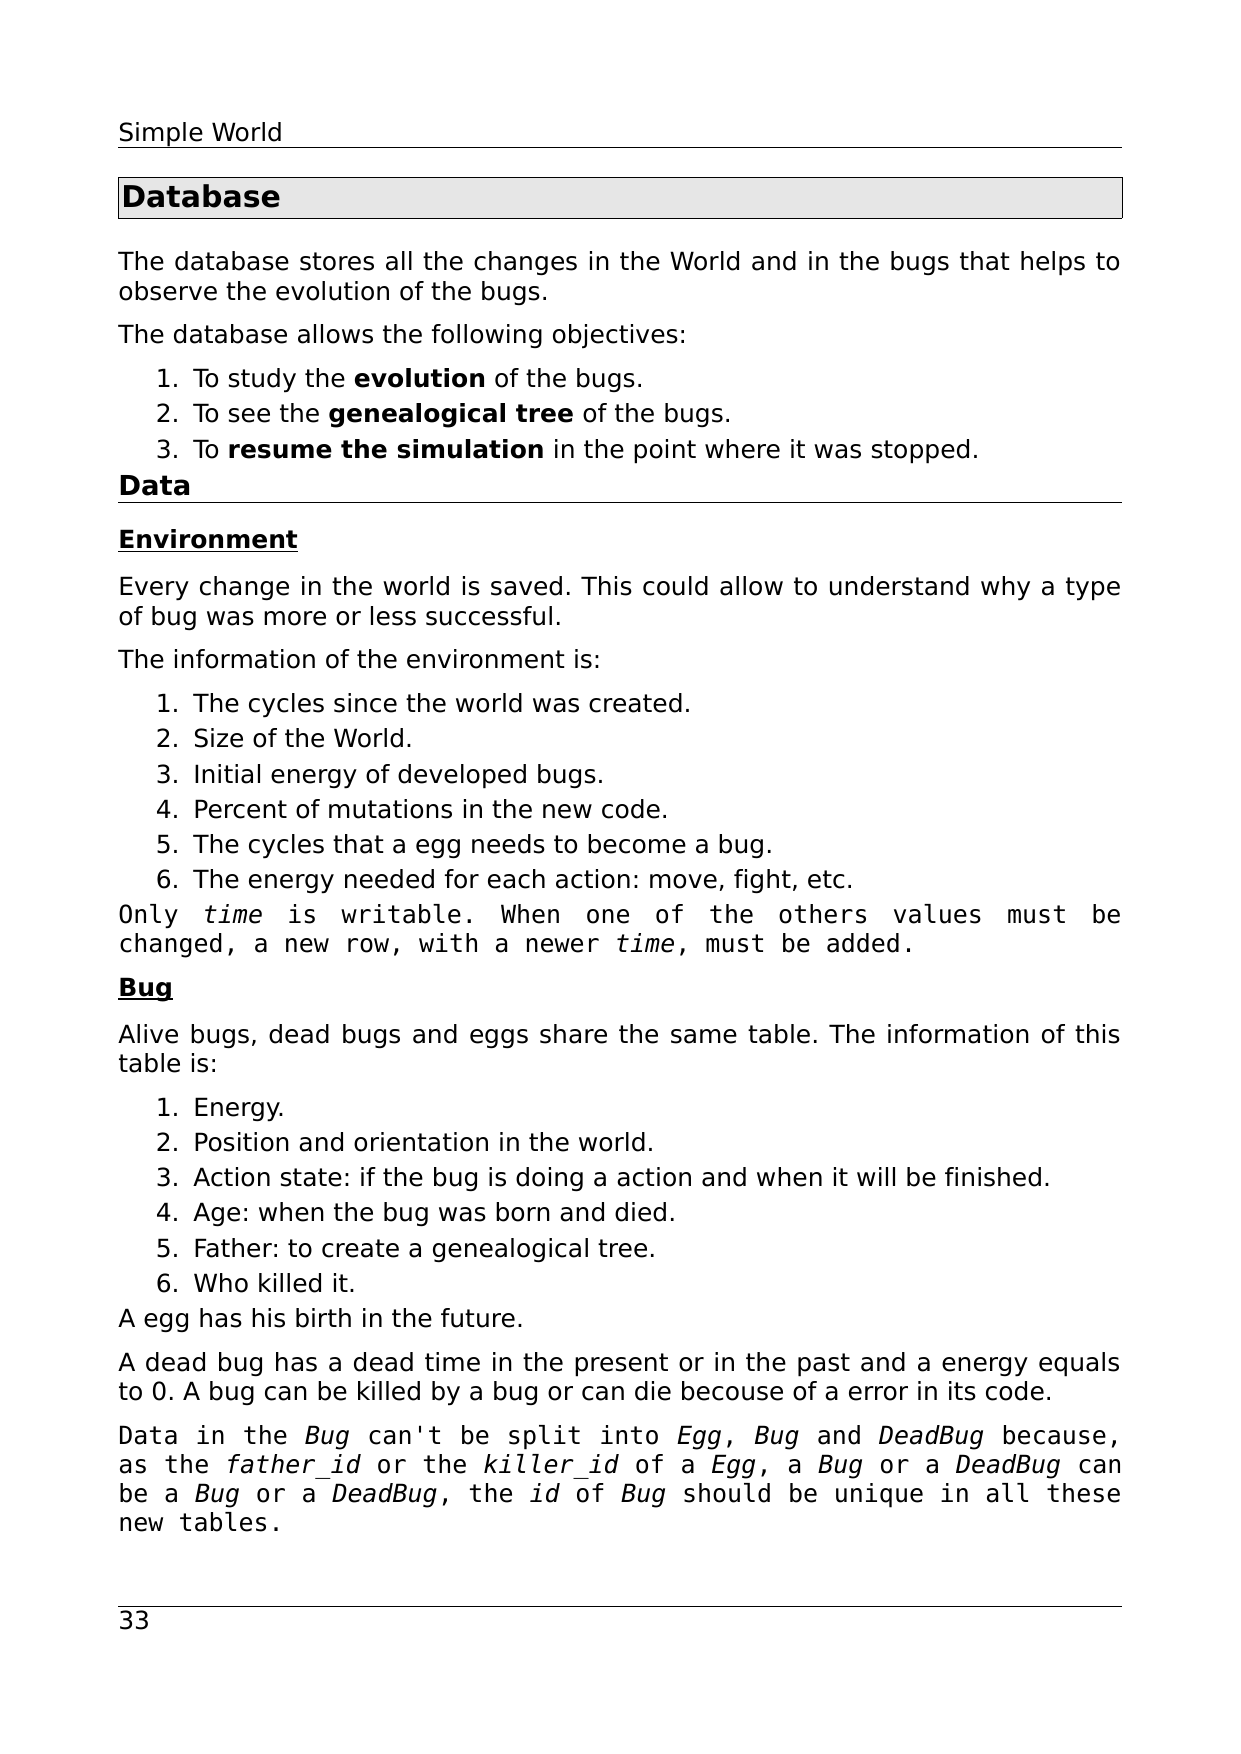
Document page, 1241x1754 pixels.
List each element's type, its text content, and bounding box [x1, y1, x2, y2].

title Data [118, 470, 1122, 502]
list To study the evolution of the bugs. [156, 364, 1122, 394]
text Alive bugs, dead bugs and eggs share the same table. The information of this table is: [118, 1020, 1122, 1078]
text Data in the Bug can't be split into Egg, Bug and DeadBug because, as the father_id or the killer_id of a Egg, a Bug or a DeadBug can be a Bug or a DeadBug, the id of Bug should be unique in all these new tables. [118, 1421, 1122, 1538]
list Who killed it. [156, 1269, 1122, 1298]
list The cycles since the world was created. [156, 689, 1122, 719]
list Percent of mutations in the new code. [156, 795, 1122, 824]
list Father: to create a genealogical tree. [156, 1234, 1122, 1263]
list The cycles that a egg needs to become a bug. [156, 830, 1122, 859]
list The energy needed for each action: move, fight, etc. [156, 865, 1122, 894]
list Position and orientation in the world. [156, 1128, 1122, 1158]
title Database [119, 178, 1122, 218]
list To resume the simulation in the point where it was stopped. [156, 435, 1122, 464]
text The database allows the following objectives: [118, 321, 1122, 350]
list Initial energy of developed bugs. [156, 760, 1122, 789]
list Size of the World. [156, 725, 1122, 754]
text A dead bug has a dead time in the present or in the past and a energy equals to 0. A bug can be killed by a bug or can die becouse of a error in its code. [118, 1348, 1122, 1406]
text The information of the environment is: [118, 646, 1122, 675]
title Environment [118, 526, 1122, 555]
text A egg has his birth in the future. [118, 1304, 1122, 1333]
list Action state: if the bug is doing a action and when it will be finished. [156, 1163, 1122, 1193]
title Bug [118, 973, 1122, 1002]
text Only time is writable. When one of the others values must be changed, a new row, with a newer time, must be added. [118, 900, 1122, 958]
list Energy. [156, 1093, 1122, 1122]
list To see the genealogical tree of the bugs. [156, 400, 1122, 429]
text Every change in the world is saved. This could allow to understand why a type of bug was more or less successful. [118, 572, 1122, 631]
list Age: when the bug was born and died. [156, 1199, 1122, 1228]
text The database stores all the changes in the World and in the bugs that helps to observe the evolution of the bugs. [118, 247, 1122, 306]
